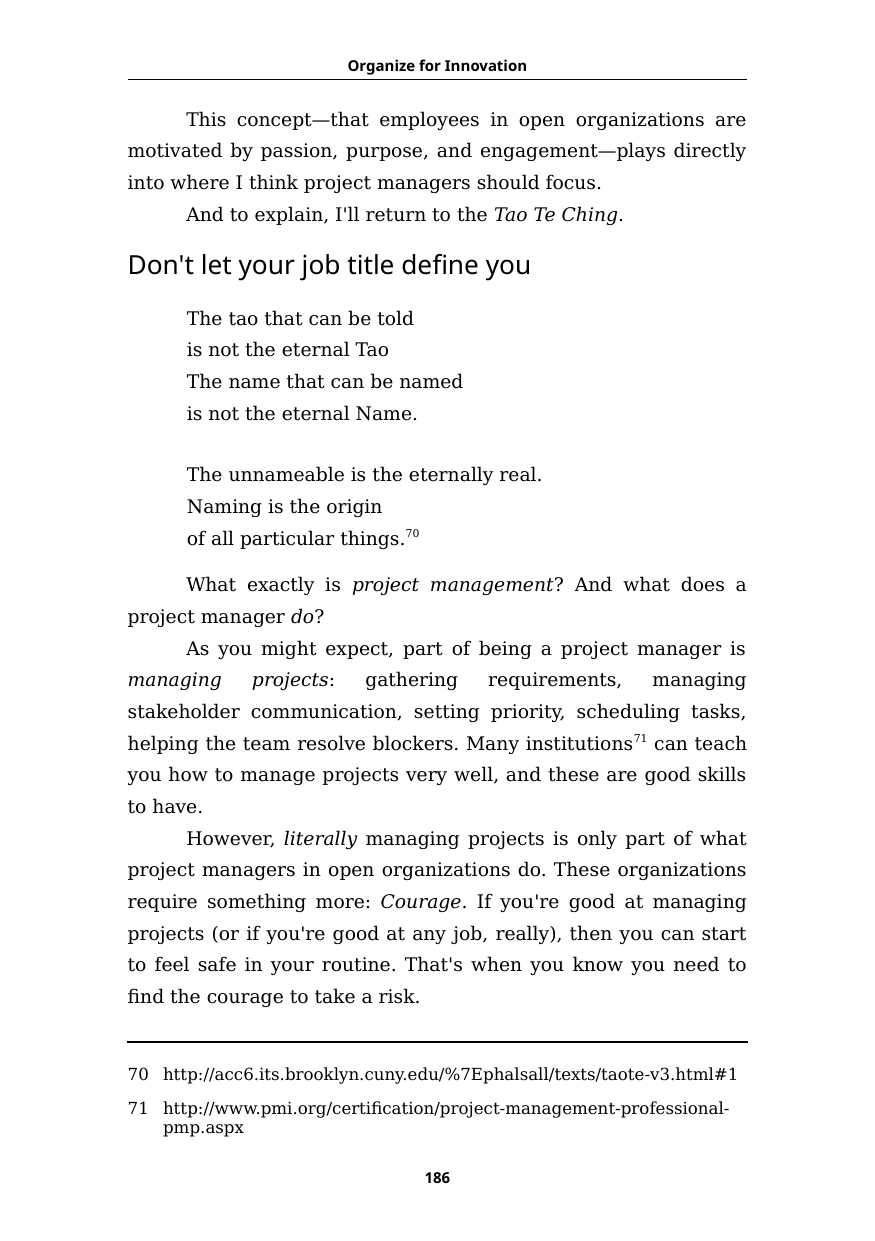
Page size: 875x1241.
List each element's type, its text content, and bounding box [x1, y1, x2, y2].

text As you might expect, part of being a project manager is managing projects: gathering requirements, managing stakeholder communication, setting priority, scheduling tasks, helping the team resolve blockers. Many institutions can teach you how to manage projects very well, and these are good skills to have. [127, 638, 747, 818]
text The unnameable is the eternally real. Naming is the origin of all particular things. [187, 464, 688, 550]
text This concept—that employees in open organizations are motivated by passion, purpose, and engagement—plays directly into where I think project managers should focus. [127, 109, 747, 194]
text http://acc6.its.brooklyn.cuny.edu/%7Ephalsall/texts/taote-v3.html#1 [127, 1064, 747, 1084]
text And to explain, I'll return to the Tao Te Ching. [127, 204, 747, 226]
text http://www.pmi.org/certification/project-management-professional-pmp.aspx [127, 1099, 747, 1138]
subtitle Don't let your job title define you [127, 250, 747, 280]
text However, literally managing projects is only part of what project managers in open organizations do. These organizations require something more: Courage. If you're good at managing projects (or if you're good at any job, really), then you can start to feel safe in your routine. That's when you know you need to find the courage to take a risk. [127, 828, 747, 1008]
text What exactly is project management? And what does a project manager do? [127, 574, 747, 628]
text The tao that can be told is not the eternal Tao The name that can be named is not the eternal Name. [187, 308, 688, 425]
